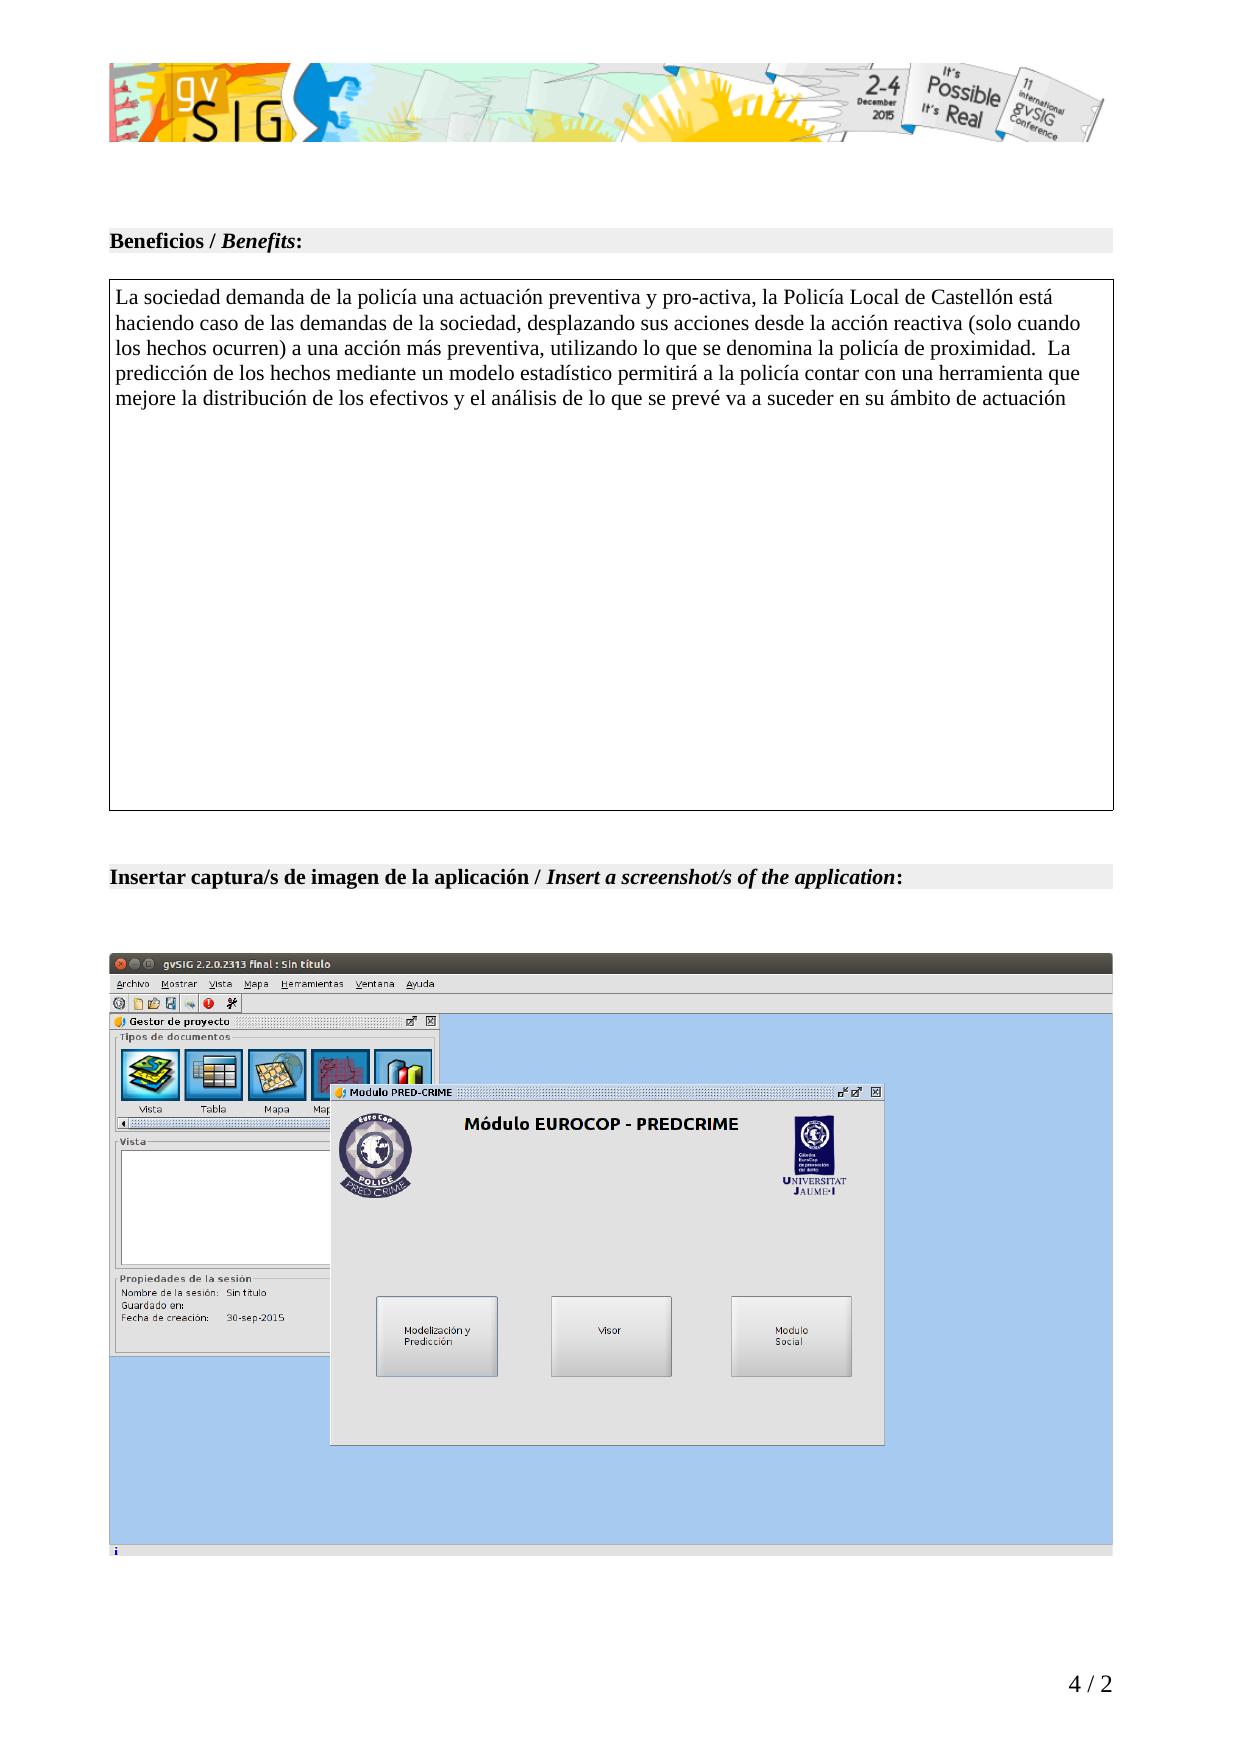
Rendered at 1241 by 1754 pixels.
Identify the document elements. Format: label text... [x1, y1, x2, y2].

picture [109, 953, 1113, 1556]
table_header La sociedad demanda de la policía una actuación preventiva y pro-activa, la Policía Local de Castellón está haciendo caso de las demandas de la sociedad, desplazando sus acciones desde la acción reactiva (solo cuando los hechos ocurren) a una acción más preventiva, utilizando lo que se denomina la policía de proximidad. La predicción de los hechos mediante un modelo estadístico permitirá a la policía contar con una herramienta que mejore la distribución de los efectivos y el análisis de lo que se prevé va a suceder en su ámbito de actuación [110, 280, 1113, 810]
picture [109, 63, 319, 142]
picture [321, 63, 1113, 142]
text Beneficios / Benefits: [109, 228, 1113, 253]
text Insertar captura/s de imagen de la aplicación / Insert a screenshot/s of the application: [109, 864, 1113, 889]
